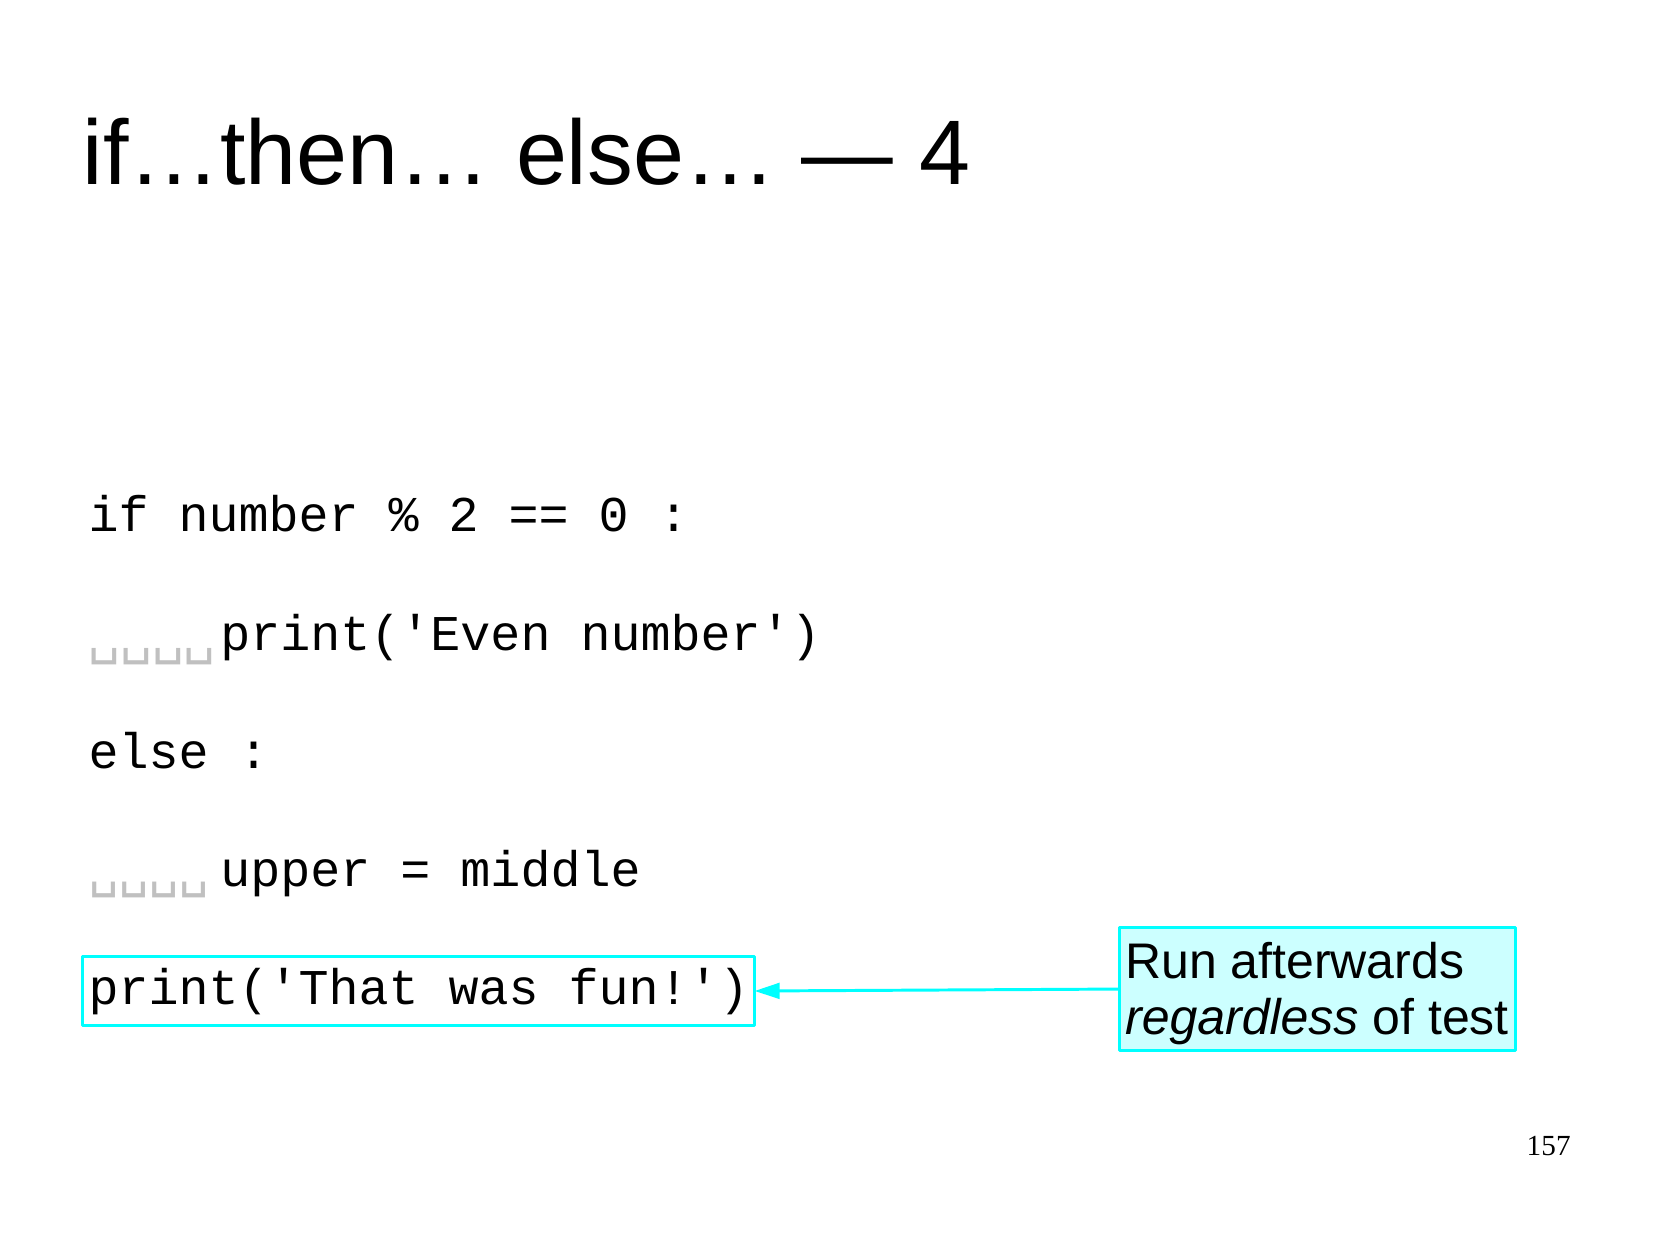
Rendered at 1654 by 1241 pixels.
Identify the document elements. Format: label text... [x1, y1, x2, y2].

title if…then… else… ― 4 [82, 49, 1571, 257]
text_box : [652, 484, 695, 553]
text_box print('That was fun!') [82, 956, 755, 1026]
text_box print('Even number') [214, 602, 827, 671]
text_box ␣␣␣␣ [82, 602, 158, 670]
text_box number % 2 == 0 [172, 484, 635, 553]
text_box Run afterwards regardless of test [1119, 927, 1516, 1051]
text_box if [82, 484, 155, 553]
text_box ␣␣␣␣ [82, 838, 158, 908]
text_box upper = middle [214, 838, 647, 908]
text_box else : [82, 720, 275, 790]
